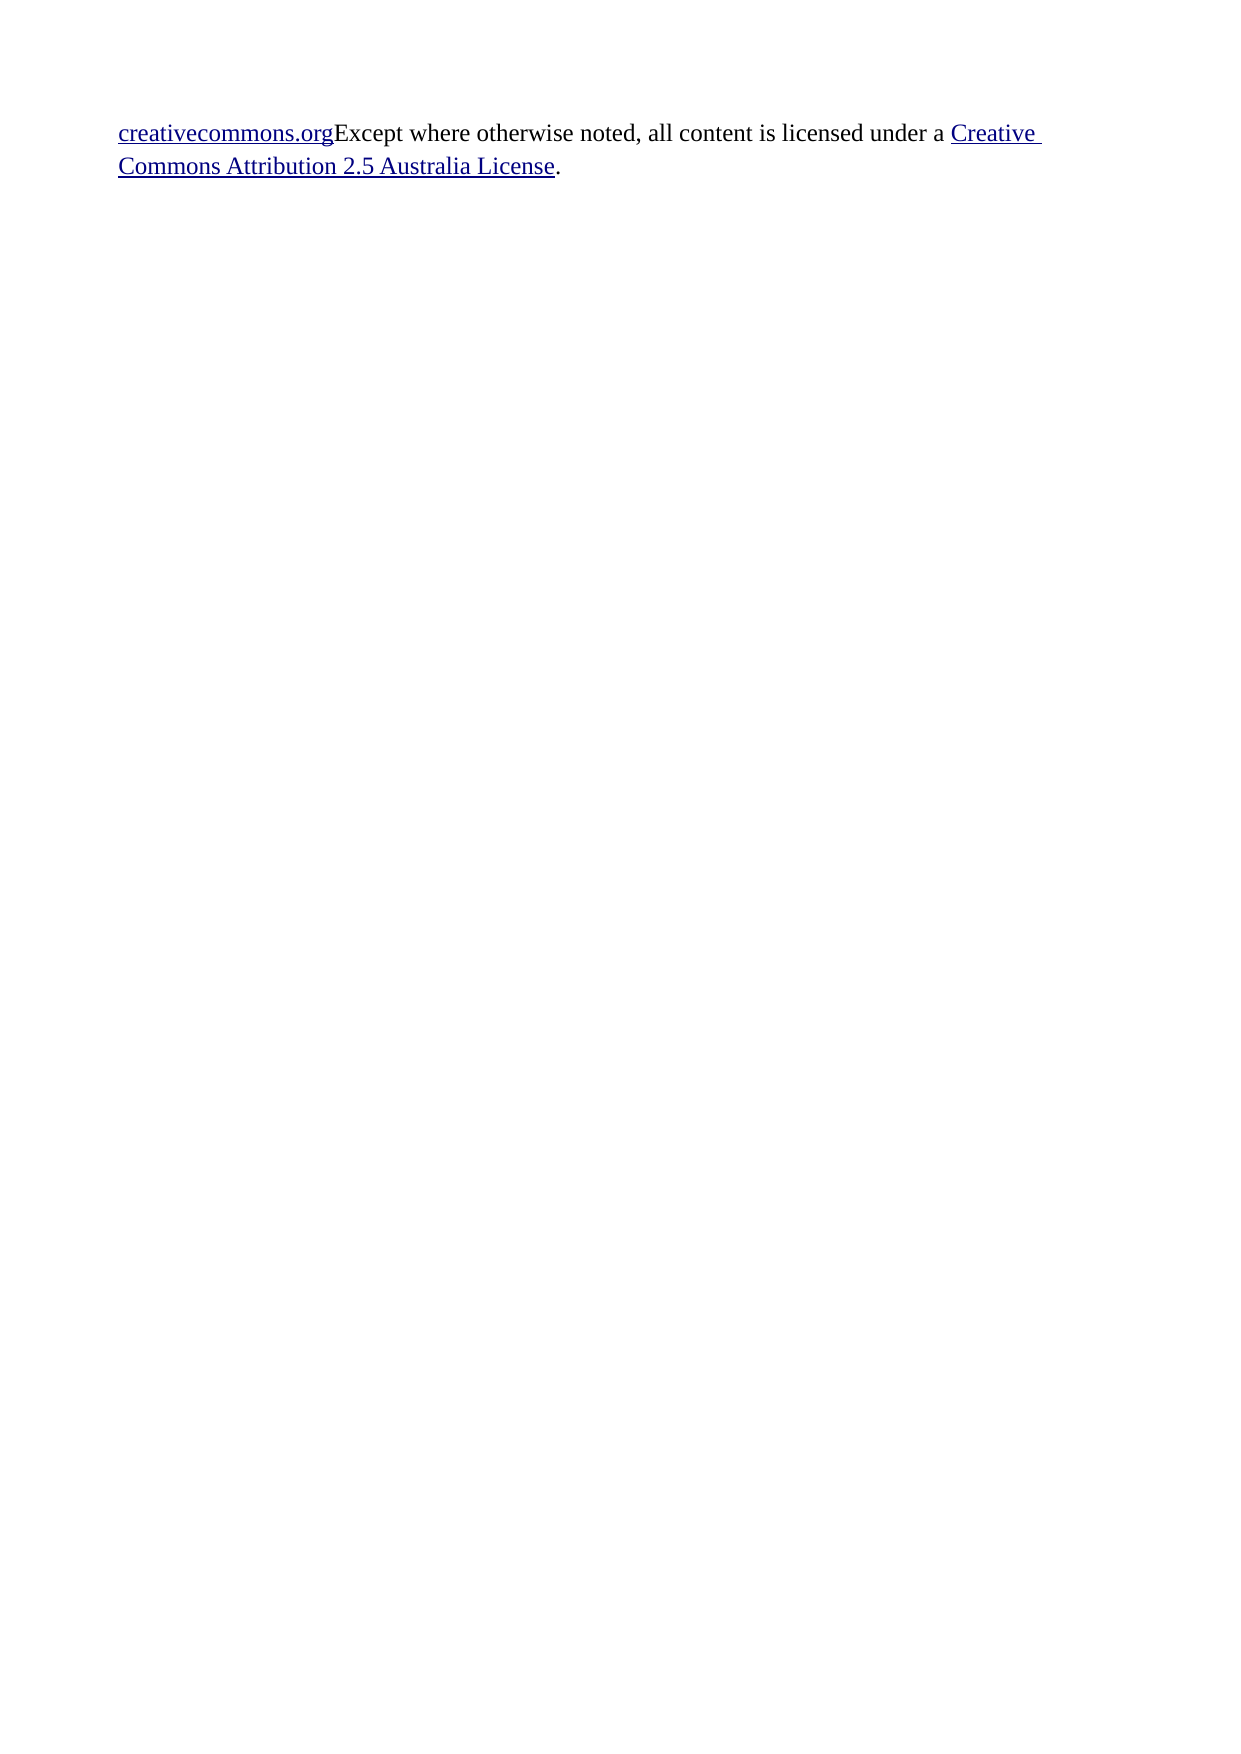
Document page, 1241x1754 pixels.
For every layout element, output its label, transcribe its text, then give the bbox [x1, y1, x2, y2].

text creativecommons.orgExcept where otherwise noted, all content is licensed under a Creative Commons Attribution 2.5 Australia License. [118, 118, 1122, 180]
